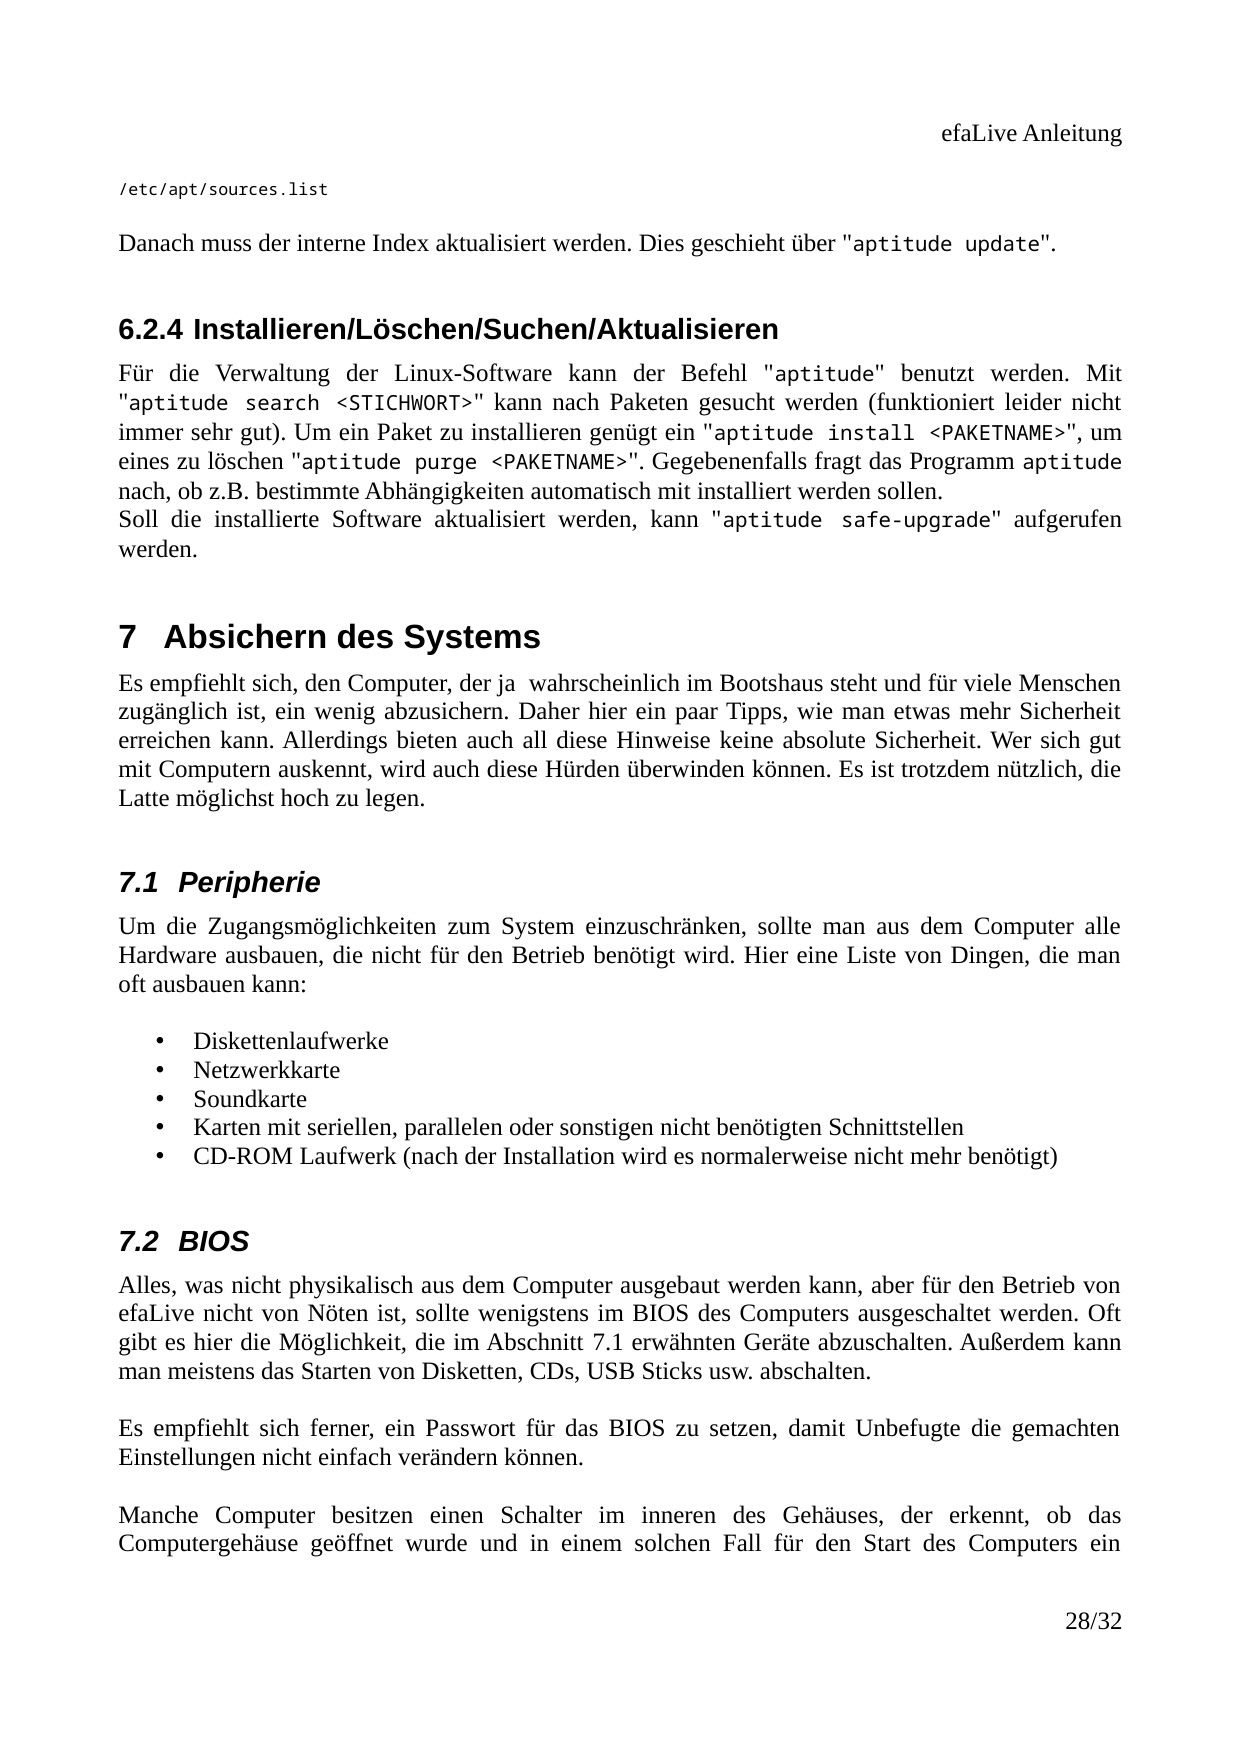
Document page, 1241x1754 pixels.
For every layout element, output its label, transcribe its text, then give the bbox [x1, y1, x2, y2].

text Für die Verwaltung der Linux-Software kann der Befehl "aptitude" benutzt werden. Mit "aptitude search <STICHWORT>" kann nach Paketen gesucht werden (funktioniert leider nicht immer sehr gut). Um ein Paket zu installieren genügt ein "aptitude install <PAKETNAME>", um eines zu löschen "aptitude purge <PAKETNAME>". Gegebenenfalls fragt das Programm aptitude nach, ob z.B. bestimmte Abhängigkeiten automatisch mit installiert werden sollen. [118, 358, 1122, 504]
subtitle Absichern des Systems [118, 616, 1122, 655]
list Karten mit seriellen, parallelen oder sonstigen nicht benötigten Schnittstellen [156, 1112, 1122, 1141]
text /etc/apt/sources.list [118, 177, 1122, 200]
text Soll die installierte Software aktualisiert werden, kann "aptitude safe-upgrade" aufgerufen werden. [118, 504, 1122, 563]
list Soundkarte [156, 1084, 1122, 1112]
text Alles, was nicht physikalisch aus dem Computer ausgebaut werden kann, aber für den Betrieb von efaLive nicht von Nöten ist, sollte wenigstens im BIOS des Computers ausgeschaltet werden. Oft gibt es hier die Möglichkeit, die im Abschnitt 7.1 erwähnten Geräte abzuschalten. Außerdem kann man meistens das Starten von Disketten, CDs, USB Sticks usw. abschalten. [118, 1270, 1122, 1385]
list Diskettenlaufwerke [156, 1026, 1122, 1055]
subtitle Peripherie [118, 865, 1122, 899]
text Es empfiehlt sich ferner, ein Passwort für das BIOS zu setzen, damit Unbefugte die gemachten Einstellungen nicht einfach verändern können. [118, 1413, 1122, 1471]
list Netzwerkkarte [156, 1055, 1122, 1084]
list CD-ROM Laufwerk (nach der Installation wird es normalerweise nicht mehr benötigt) [156, 1141, 1122, 1170]
text Danach muss der interne Index aktualisiert werden. Dies geschieht über "aptitude update". [118, 228, 1122, 258]
subtitle BIOS [118, 1224, 1122, 1257]
subtitle Installieren/Löschen/Suchen/Aktualisieren [118, 312, 1122, 345]
text Manche Computer besitzen einen Schalter im inneren des Gehäuses, der erkennt, ob das Computergehäuse geöffnet wurde und in einem solchen Fall für den Start des Computers ein [118, 1500, 1122, 1557]
text Um die Zugangsmöglichkeiten zum System einzuschränken, sollte man aus dem Computer alle Hardware ausbauen, die nicht für den Betrieb benötigt wird. Hier eine Liste von Dingen, die man oft ausbauen kann: [118, 911, 1122, 997]
text Es empfiehlt sich, den Computer, der ja wahrscheinlich im Bootshaus steht und für viele Menschen zugänglich ist, ein wenig abzusichern. Daher hier ein paar Tipps, wie man etwas mehr Sicherheit erreichen kann. Allerdings bieten auch all diese Hinweise keine absolute Sicherheit. Wer sich gut mit Computern auskennt, wird auch diese Hürden überwinden können. Es ist trotzdem nützlich, die Latte möglichst hoch zu legen. [118, 668, 1122, 811]
